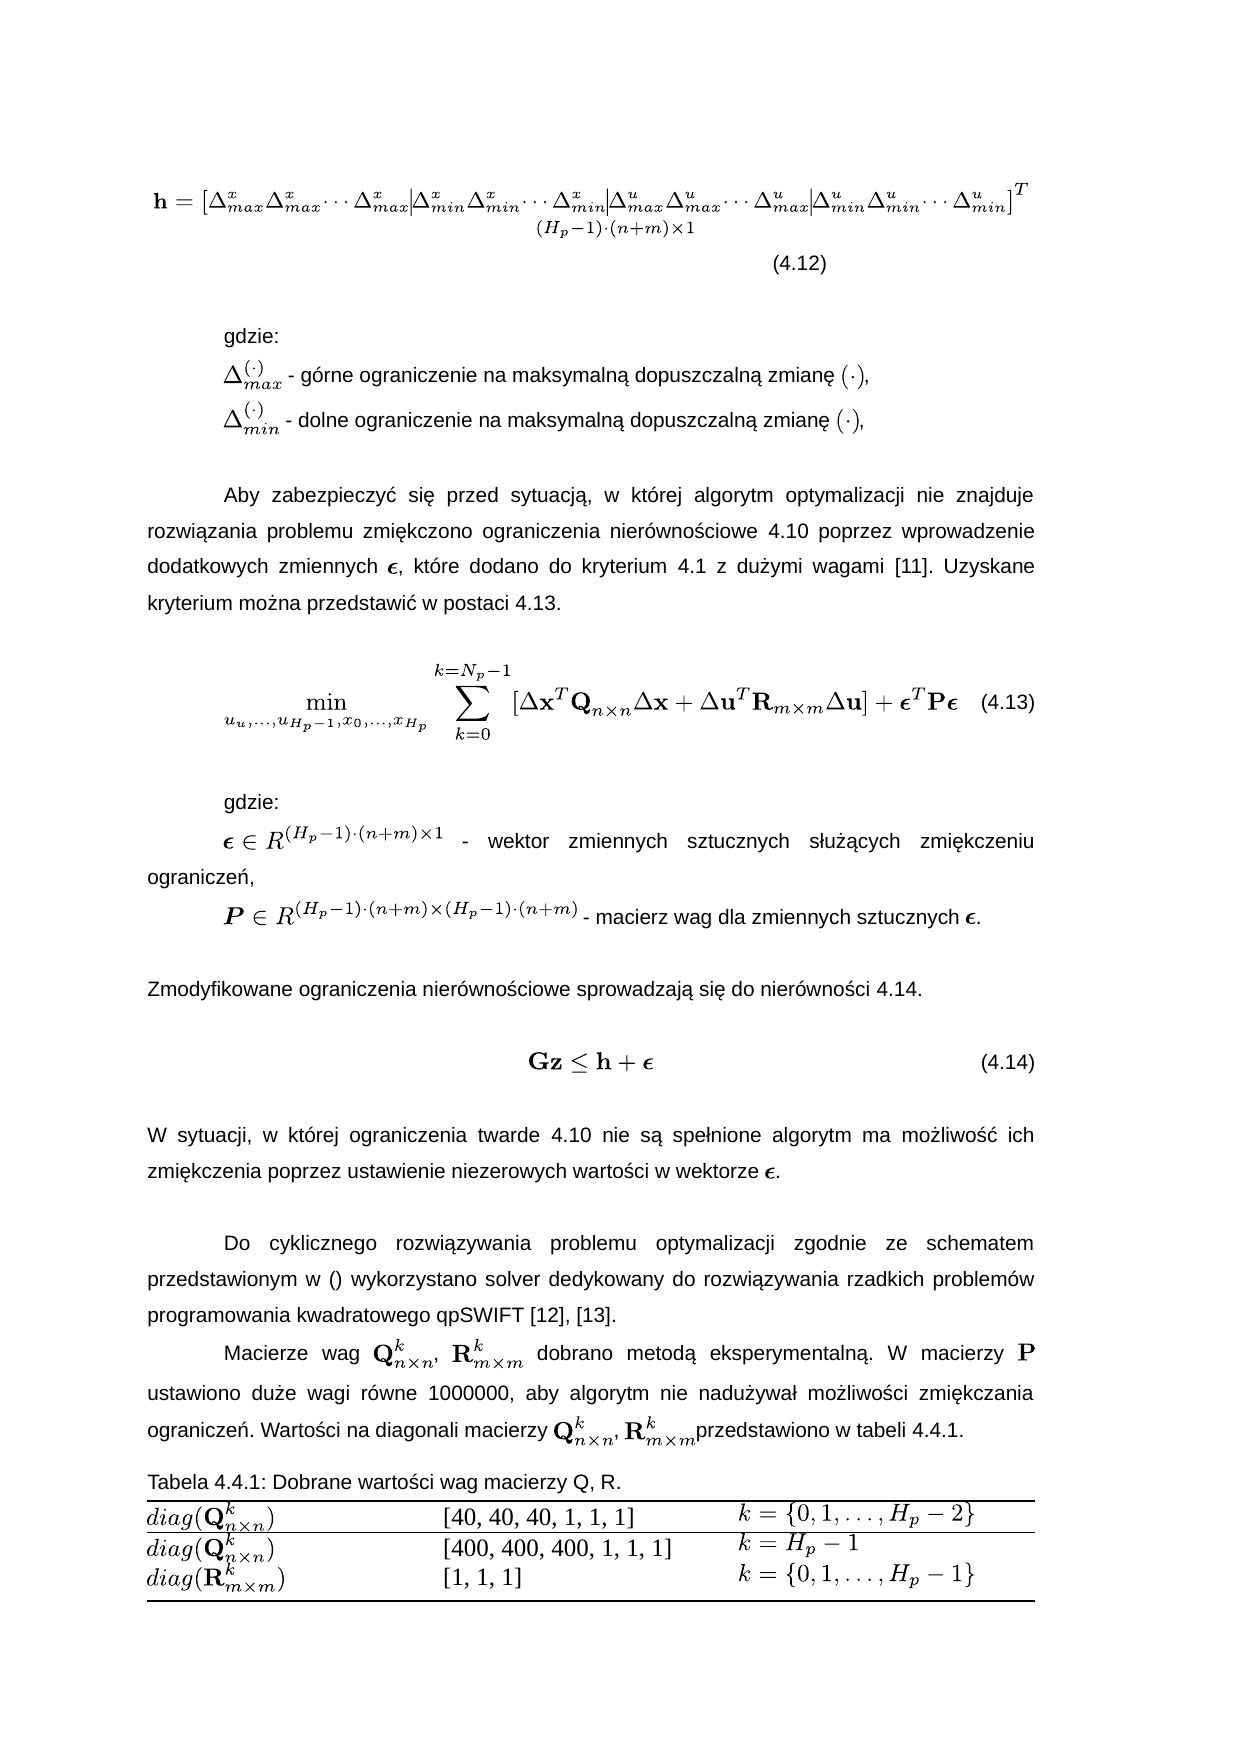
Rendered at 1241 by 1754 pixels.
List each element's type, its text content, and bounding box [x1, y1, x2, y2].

text W sytuacji, w której ograniczenia twarde 4.10 nie są spełnione algorytm ma możliwość ich zmiękczenia poprzez ustawienie niezerowych wartości w wektorze . [147, 1123, 1035, 1183]
text [147, 360, 248, 389]
table_cell [147, 1563, 443, 1600]
table_cell [1, 1, 1] [443, 1563, 739, 1600]
text - macierz wag dla zmiennych sztucznych . [147, 901, 1035, 928]
text - górne ograniczenie na maksymalną dopuszczalną zmianę , [260, 360, 1035, 389]
text (4.14) [147, 1050, 1035, 1074]
text [147, 664, 455, 740]
table_cell [739, 1563, 1035, 1600]
text gdzie: [147, 789, 1035, 813]
table_header [231, 1502, 443, 1531]
text Do cyklicznego rozwiązywania problemu optymalizacji zgodnie ze schematem przedstawionym w () wykorzystano solver dedykowany do rozwiązywania rzadkich problemów programowania kwadratowego qpSWIFT [12], [13]. [147, 1231, 1035, 1327]
text Aby zabezpieczyć się przed sytuacją, w której algorytm optymalizacji nie znajduje rozwiązania problemu zmiękczono ograniczenia nierównościowe 4.10 poprzez wprowadzenie dodatkowych zmiennych , które dodano do kryterium 4.1 z dużymi wagami [11]. Uzyskane kryterium można przedstawić w postaci 4.13. [147, 482, 1035, 614]
text - wektor zmiennych sztucznych służących zmiękczeniu ograniczeń, [147, 825, 1035, 889]
table_header [739, 1502, 1035, 1531]
table_cell [400, 400, 400, 1, 1, 1] [443, 1533, 739, 1562]
text (4.13) [489, 664, 1035, 740]
table_cell [231, 1533, 443, 1562]
table_cell [739, 1533, 1035, 1562]
text Tabela 4.4.1: Dobrane wartości wag macierzy Q, R. [147, 1470, 1035, 1494]
table_header [40, 40, 40, 1, 1, 1] [443, 1502, 739, 1531]
text (4.12) [147, 147, 1035, 274]
text - dolne ograniczenie na maksymalną dopuszczalną zmianę , [259, 401, 1035, 434]
text Macierze wag , dobrano metodą eksperymentalną. W macierzy ustawiono duże wagi równe 1000000, aby algorytm nie nadużywał możliwości zmiękczania ograniczeń. Wartości na diagonali macierzy , przedstawiono w tabeli 4.4.1. [147, 1339, 1035, 1446]
text gdzie: [147, 324, 1035, 348]
text Zmodyfikowane ograniczenia nierównościowe sprowadzają się do nierówności 4.14. [147, 976, 1035, 1000]
text [147, 401, 248, 434]
